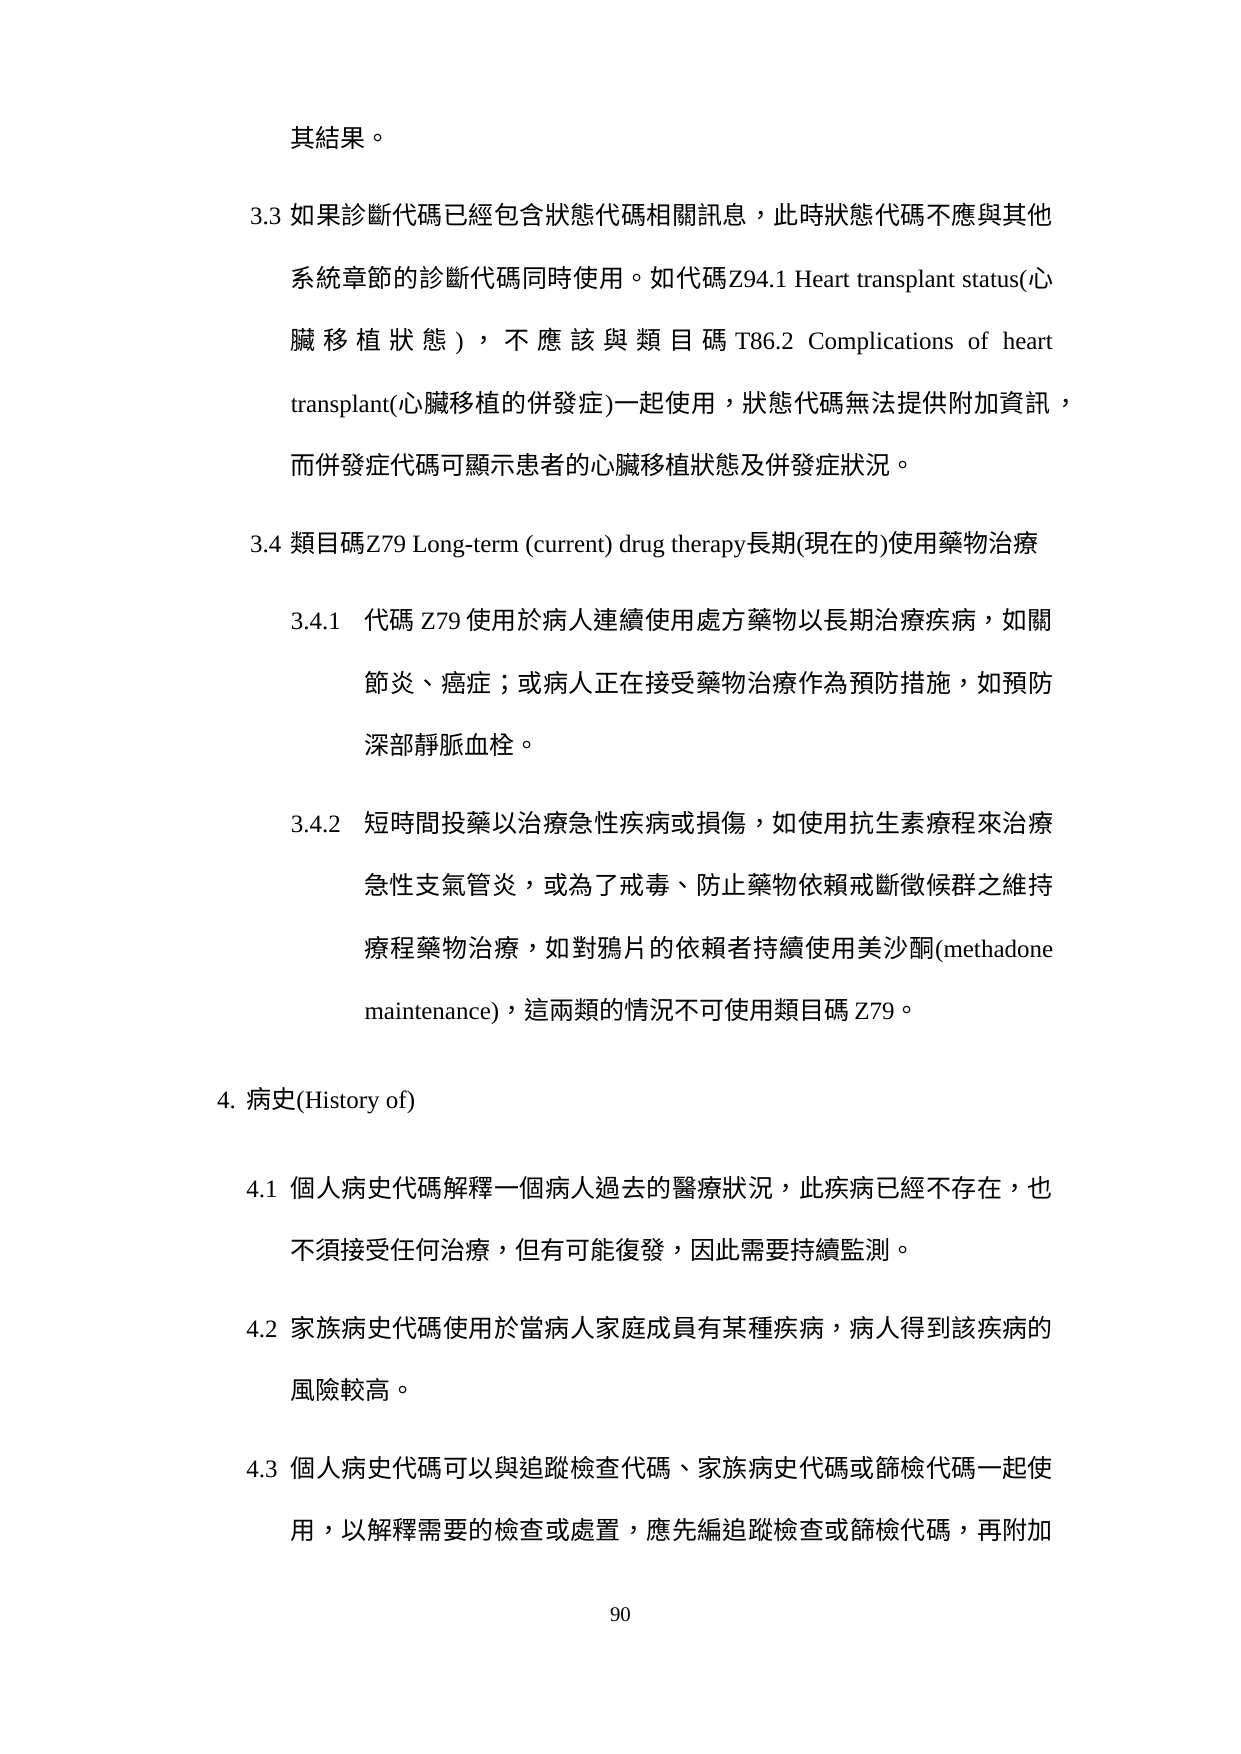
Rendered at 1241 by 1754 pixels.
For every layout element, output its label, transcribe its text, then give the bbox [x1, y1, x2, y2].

list 短時間投藥以治療急性疾病或損傷，如使用抗生素療程來治療急性支氣管炎，或為了戒毒、防止藥物依賴戒斷徵候群之維持療程藥物治療，如對鴉片的依賴者持續使用美沙酮(methadone maintenance)，這兩類的情況不可使用類目碼Z79。 [291, 779, 1053, 1029]
list 其結果。 [250, 94, 1053, 157]
list 類目碼Z79 Long-term (current) drug therapy長期(現在的)使用藥物治療 [250, 499, 1053, 562]
list 個人病史代碼可以與追蹤檢查代碼、家族病史代碼或篩檢代碼一起使用，以解釋需要的檢查或處置，應先編追蹤檢查或篩檢代碼，再附加 [246, 1424, 1053, 1549]
list 病史(History of) [217, 1056, 1053, 1118]
list 如果診斷代碼已經包含狀態代碼相關訊息，此時狀態代碼不應與其他系統章節的診斷代碼同時使用。如代碼Z94.1 Heart transplant status(心臟移植狀態)，不應該與類目碼T86.2 Complications of heart transplant(心臟移植的併發症)一起使用，狀態代碼無法提供附加資訊，而併發症代碼可顯示患者的心臟移植狀態及併發症狀況。 [250, 172, 1053, 484]
list 家族病史代碼使用於當病人家庭成員有某種疾病，病人得到該疾病的風險較高。 [246, 1284, 1053, 1409]
list 個人病史代碼解釋一個病人過去的醫療狀況，此疾病已經不存在，也不須接受任何治療，但有可能復發，因此需要持續監測。 [246, 1144, 1053, 1269]
list 代碼Z79使用於病人連續使用處方藥物以長期治療疾病，如關節炎、癌症；或病人正在接受藥物治療作為預防措施，如預防深部靜脈血栓。 [291, 577, 1053, 764]
